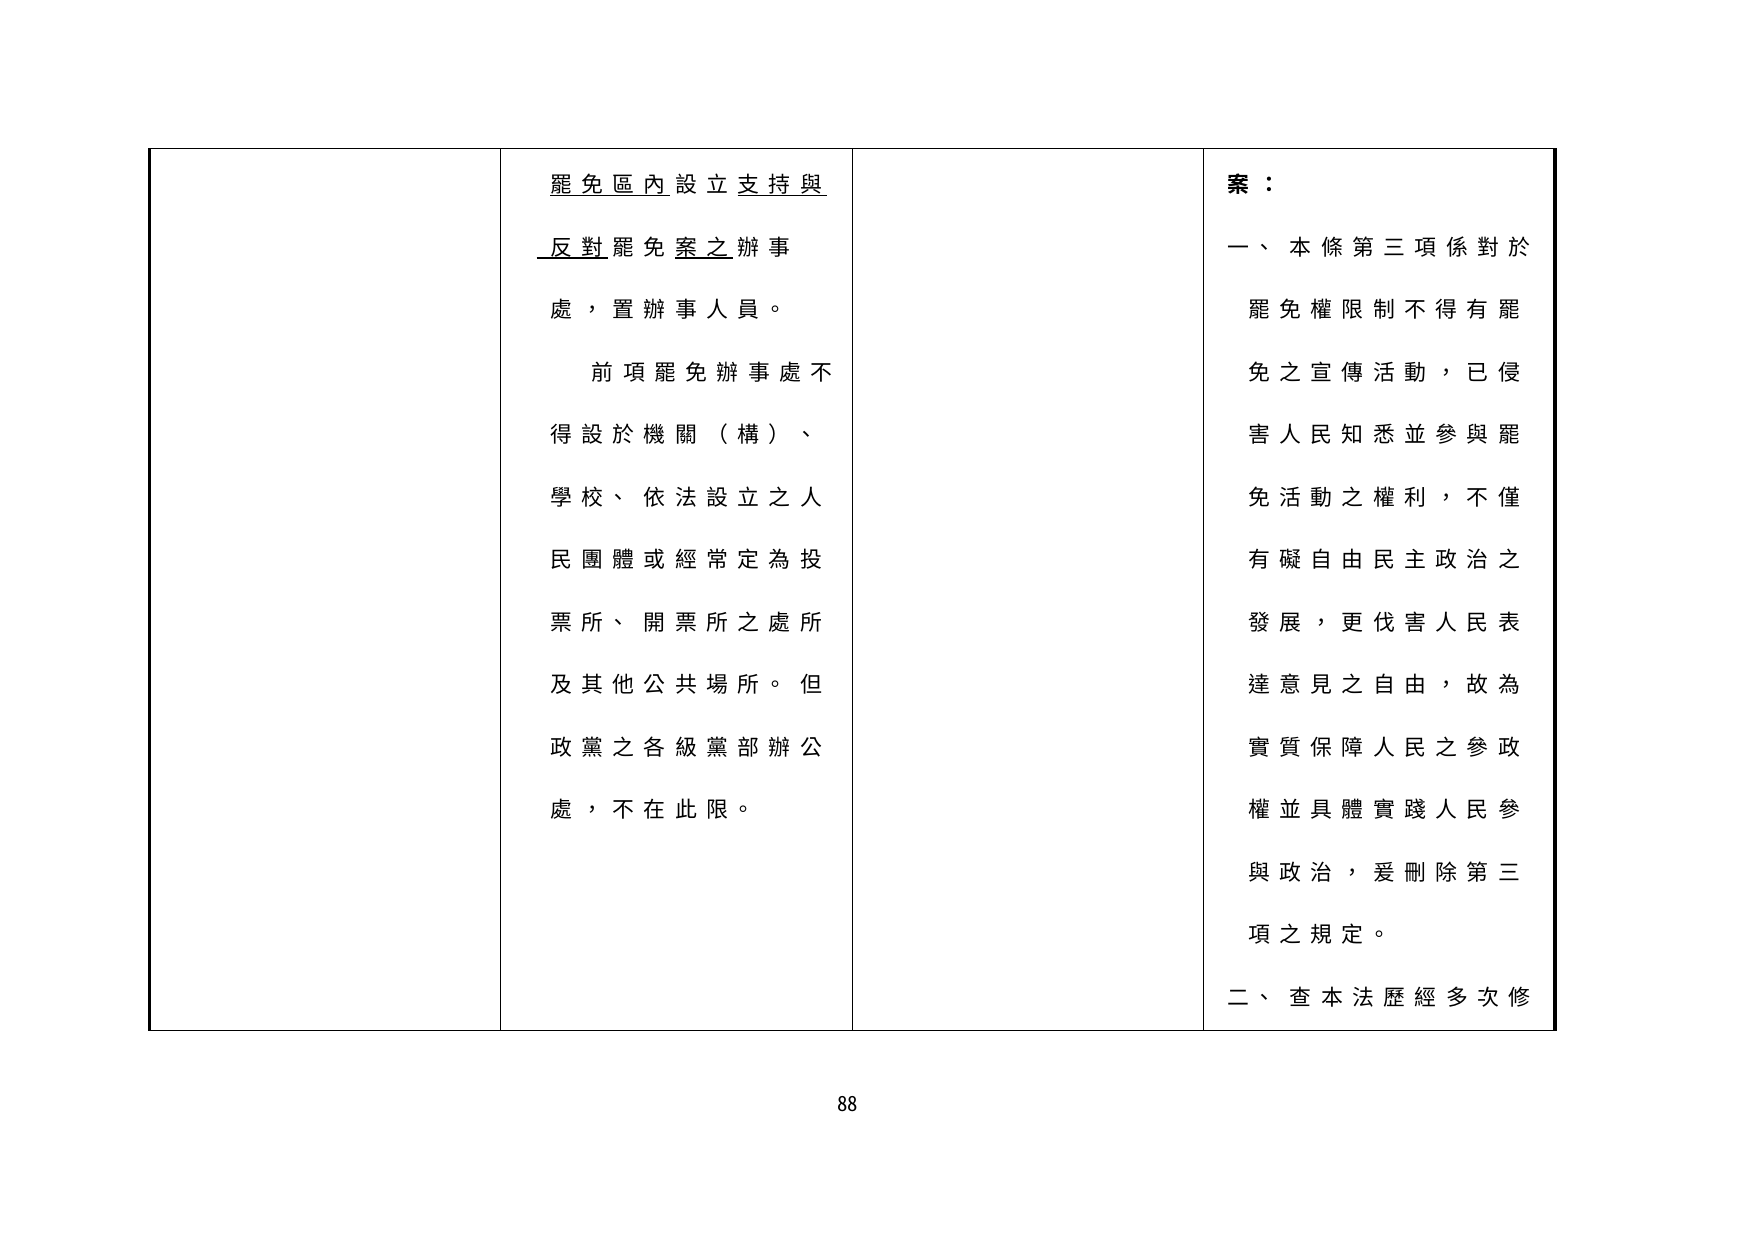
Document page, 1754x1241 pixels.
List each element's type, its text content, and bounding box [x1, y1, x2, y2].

table_cell 罷免區內設立支持與反對罷免案之辦事處，置辦事人員。 前項罷免辦事處不得設於機關（構）、學校、依法設立之人民團體或經常定為投票所、開票所之處所及其他公共場所。但政黨之各級黨部辦公處，不在此限。 [501, 149, 852, 1030]
table_cell [853, 149, 1203, 1030]
table_cell [151, 149, 500, 1030]
table_cell 案： 一、本條第三項係對於罷免權限制不得有罷免之宣傳活動，已侵害人民知悉並參與罷免活動之權利，不僅有礙自由民主政治之發展，更伐害人民表達意見之自由，故為實質保障人民之參政權並具體實踐人民參與政治，爰刪除第三項之規定。 二、查本法歷經多次修 [1204, 149, 1553, 1030]
